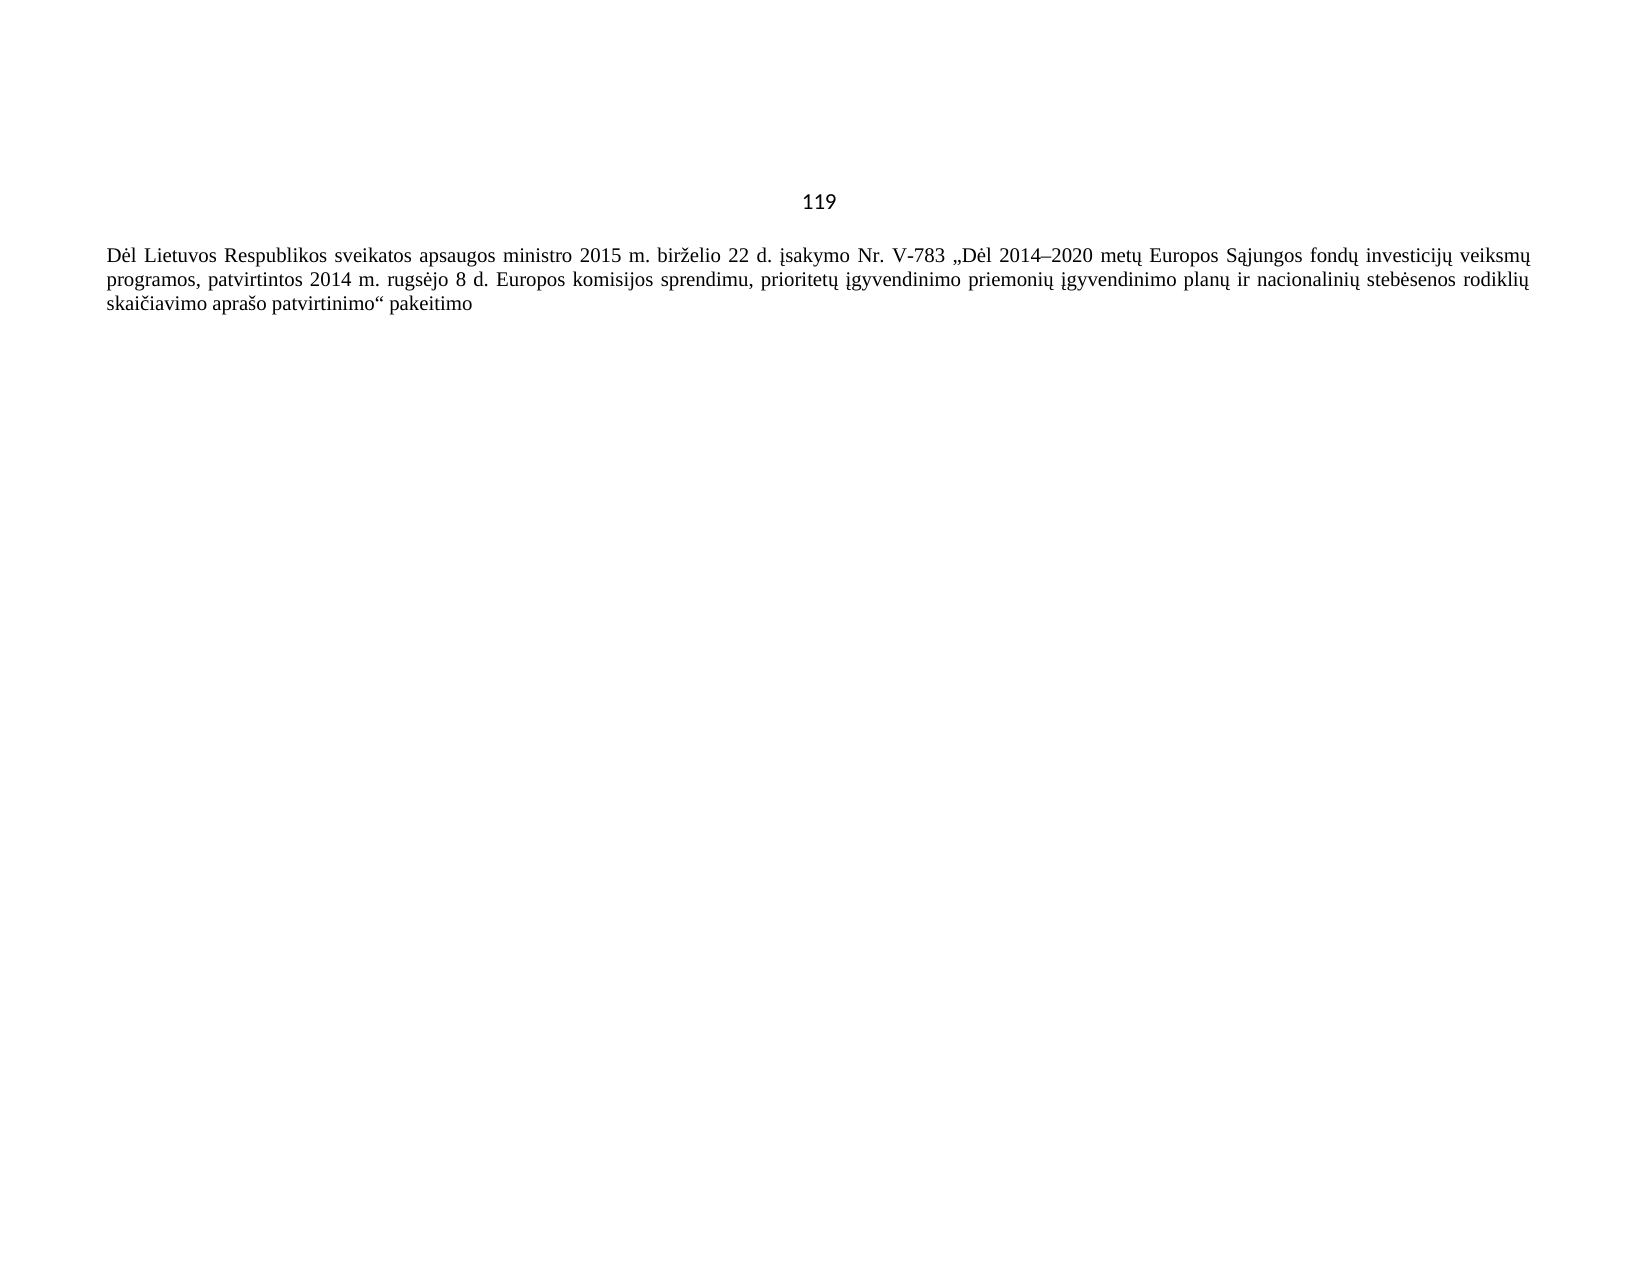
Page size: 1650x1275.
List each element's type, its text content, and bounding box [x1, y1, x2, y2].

text Dėl Lietuvos Respublikos sveikatos apsaugos ministro 2015 m. birželio 22 d. įsakymo Nr. V-783 „Dėl 2014–2020 metų Europos Sąjungos fondų investicijų veiksmų programos, patvirtintos 2014 m. rugsėjo 8 d. Europos komisijos sprendimu, prioritetų įgyvendinimo priemonių įgyvendinimo planų ir nacionalinių stebėsenos rodiklių skaičiavimo aprašo patvirtinimo“ pakeitimo [106, 243, 1532, 315]
